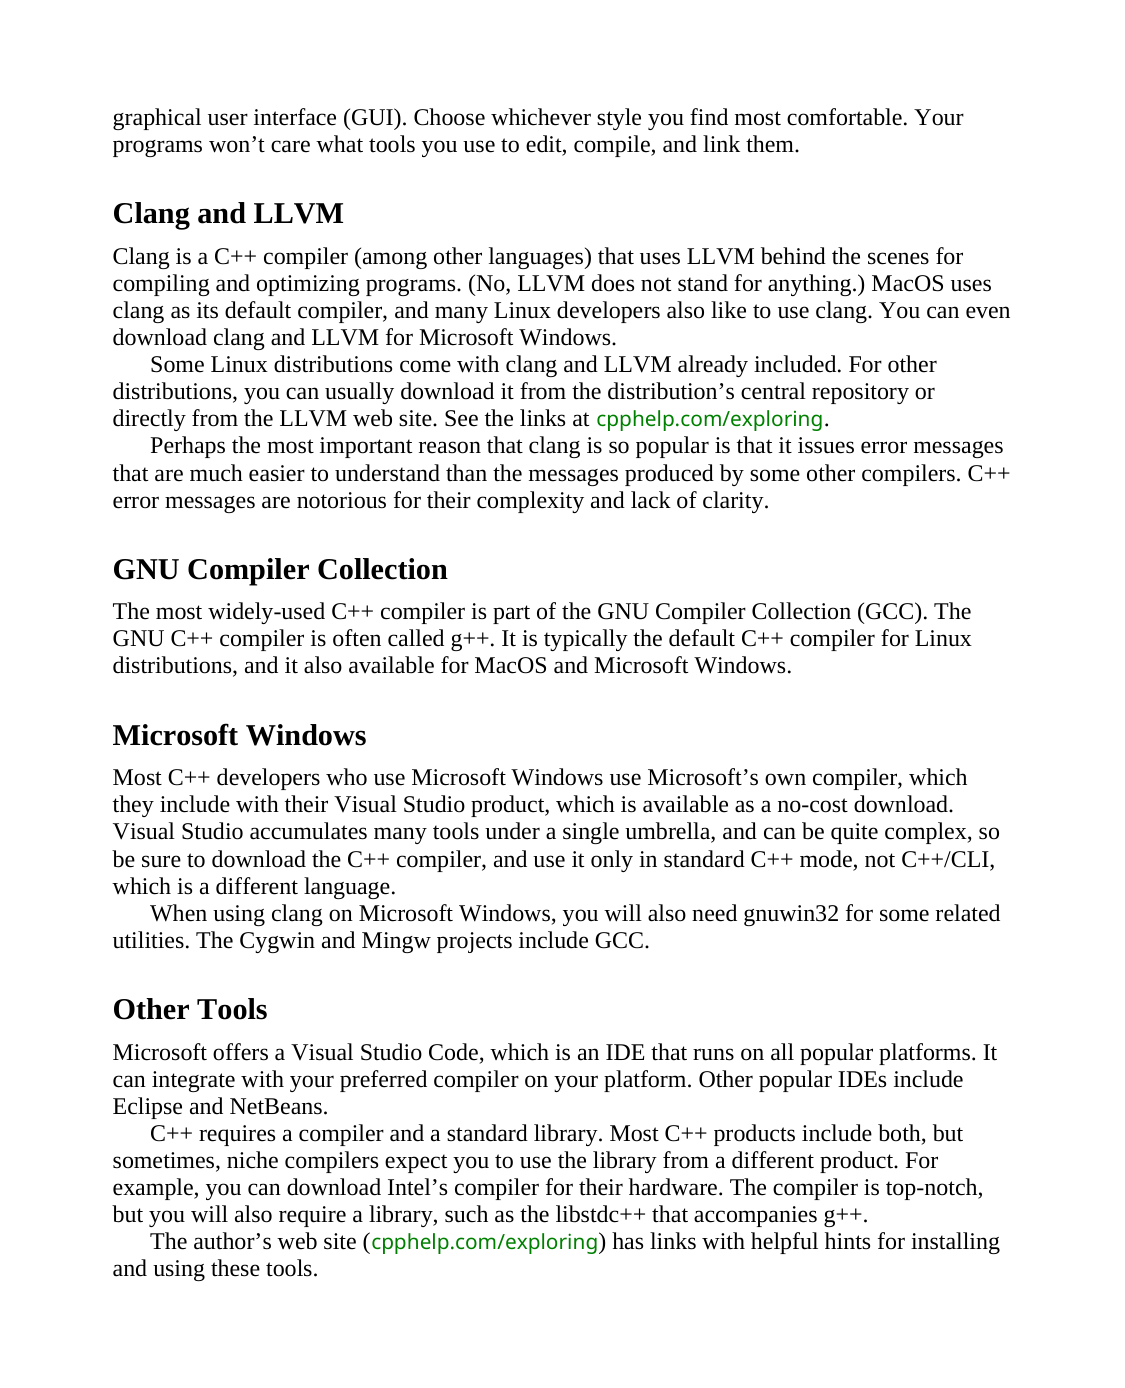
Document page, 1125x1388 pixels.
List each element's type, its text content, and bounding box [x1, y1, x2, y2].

subtitle Clang and LLVM [112, 195, 1012, 230]
text Perhaps the most important reason that clang is so popular is that it issues error messages that are much easier to understand than the messages produced by some other compilers. C++ error messages are notorious for their complexity and lack of clarity. [112, 432, 1012, 513]
text Most C++ developers who use Microsoft Windows use Microsoft’s own compiler, which they include with their Visual Studio product, which is available as a no-cost download. Visual Studio accumulates many tools under a single umbrella, and can be quite complex, so be sure to download the C++ compiler, and use it only in standard C++ mode, not C++/CLI, which is a different language. [112, 764, 1012, 899]
text The author’s web site (cpphelp.com/exploring) has links with helpful hints for installing and using these tools. [112, 1228, 1012, 1282]
text Microsoft offers a Visual Studio Code, which is an IDE that runs on all popular platforms. It can integrate with your preferred compiler on your platform. Other popular IDEs include Eclipse and NetBeans. [112, 1038, 1012, 1119]
subtitle Microsoft Windows [112, 717, 1012, 752]
text Some Linux distributions come with clang and LLVM already included. For other distributions, you can usually download it from the distribution’s central repository or directly from the LLVM web site. See the links at cpphelp.com/exploring. [112, 351, 1012, 432]
subtitle Other Tools [112, 991, 1012, 1026]
text When using clang on Microsoft Windows, you will also need gnuwin32 for some related utilities. The Cygwin and Mingw projects include GCC. [112, 899, 1012, 954]
subtitle GNU Compiler Collection [112, 551, 1012, 586]
text Clang is a C++ compiler (among other languages) that uses LLVM behind the scenes for compiling and optimizing programs. (No, LLVM does not stand for anything.) MacOS uses clang as its default compiler, and many Linux developers also like to use clang. You can even download clang and LLVM for Microsoft Windows. [112, 243, 1012, 351]
text C++ requires a compiler and a standard library. Most C++ products include both, but sometimes, niche compilers expect you to use the library from a different product. For example, you can download Intel’s compiler for their hardware. The compiler is top-notch, but you will also require a library, such as the libstdc++ that accompanies g++. [112, 1119, 1012, 1228]
text The most widely-used C++ compiler is part of the GNU Compiler Collection (GCC). The GNU C++ compiler is often called g++. It is typically the default C++ compiler for Linux distributions, and it also available for MacOS and Microsoft Windows. [112, 598, 1012, 679]
text graphical user interface (GUI). Choose whichever style you find most comfortable. Your programs won’t care what tools you use to edit, compile, and link them. [112, 104, 1012, 158]
